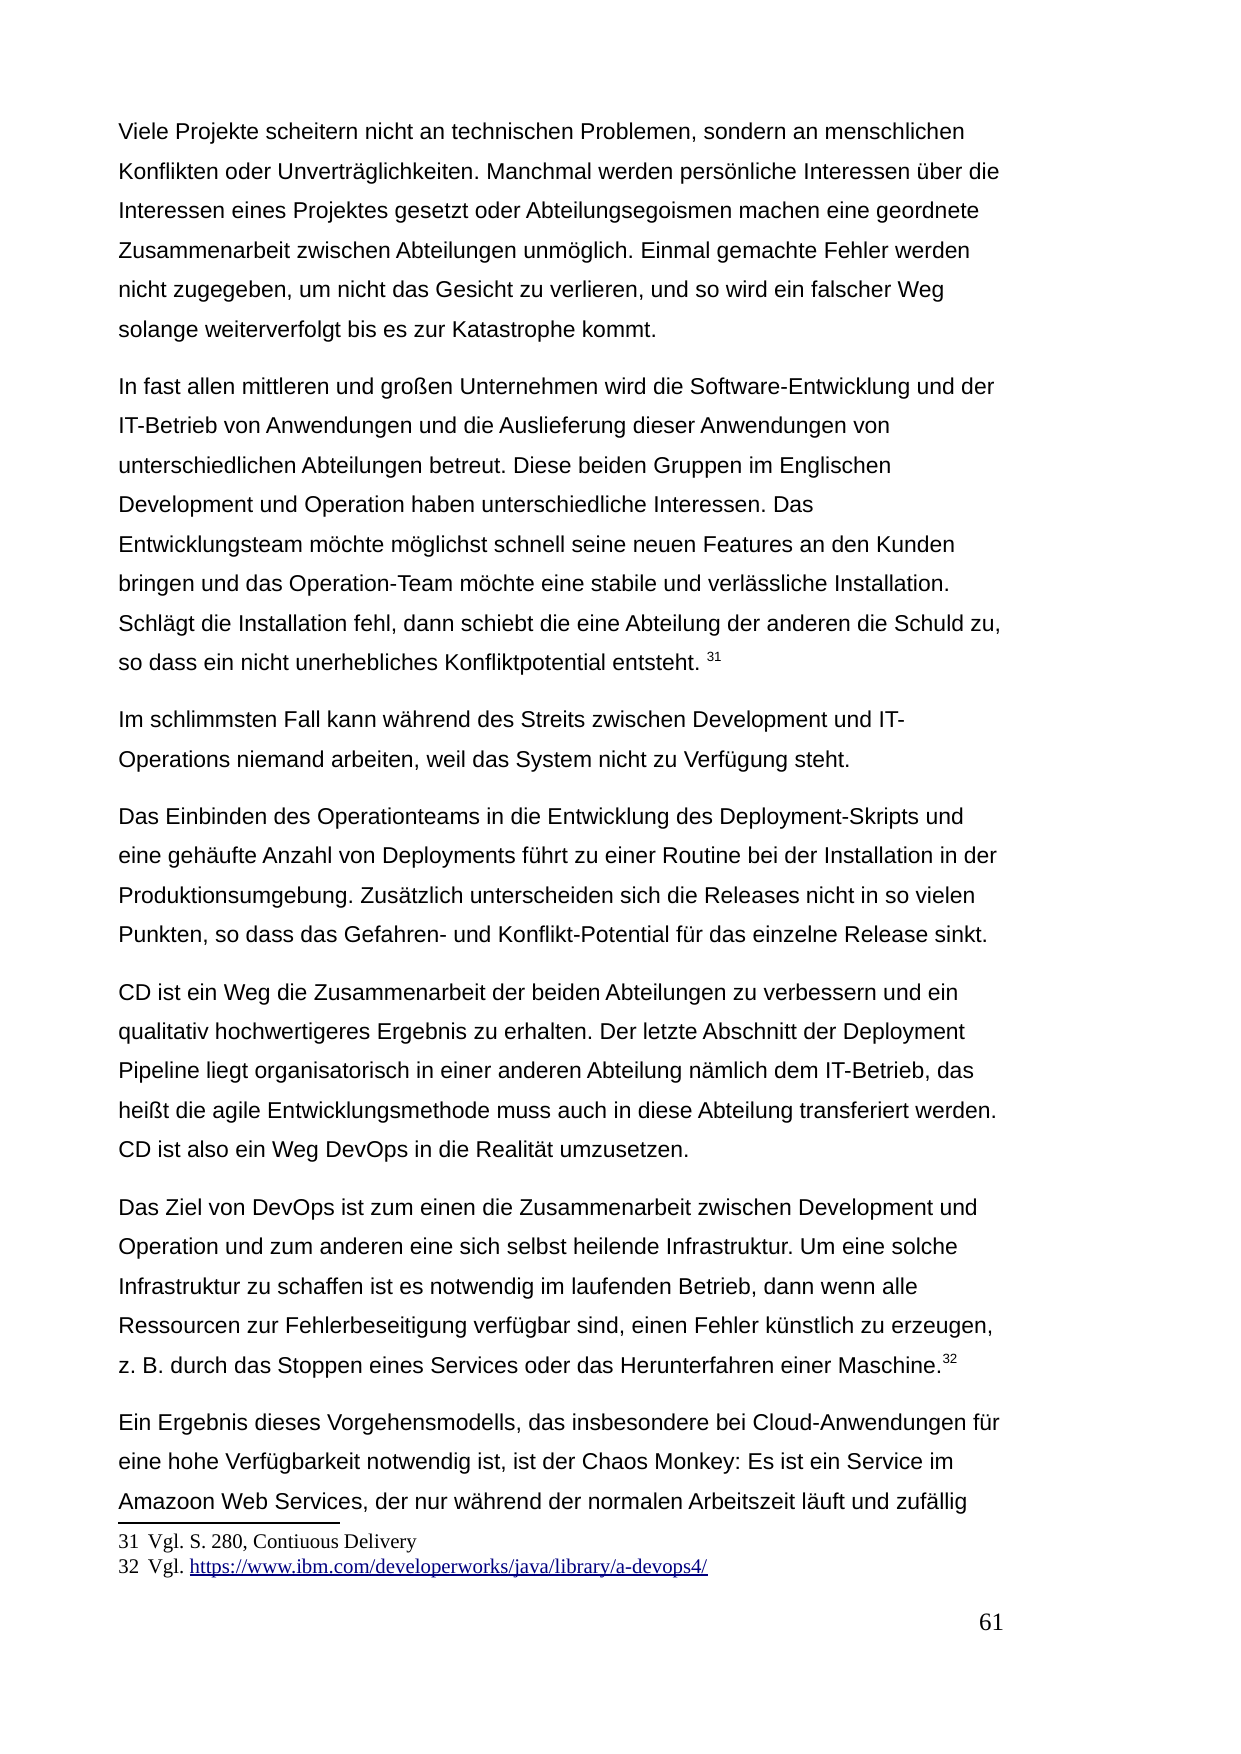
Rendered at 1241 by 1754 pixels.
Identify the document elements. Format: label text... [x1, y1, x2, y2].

text Vgl. S. 280, Contiuous Delivery [118, 1529, 1004, 1553]
text CD ist ein Weg die Zusammenarbeit der beiden Abteilungen zu verbessern und ein qualitativ hochwertigeres Ergebnis zu erhalten. Der letzte Abschnitt der Deployment Pipeline liegt organisatorisch in einer anderen Abteilung nämlich dem IT-Betrieb, das heißt die agile Entwicklungsmethode muss auch in diese Abteilung transferiert werden. CD ist also ein Weg DevOps in die Realität umzusetzen. [118, 978, 1004, 1163]
text In fast allen mittleren und großen Unternehmen wird die Software-Entwicklung und der IT-Betrieb von Anwendungen und die Auslieferung dieser Anwendungen von unterschiedlichen Abteilungen betreut. Diese beiden Gruppen im Englischen Development und Operation haben unterschiedliche Interessen. Das Entwicklungsteam möchte möglichst schnell seine neuen Features an den Kunden bringen und das Operation-Team möchte eine stabile und verlässliche Installation. Schlägt die Installation fehl, dann schiebt die eine Abteilung der anderen die Schuld zu, so dass ein nicht unerhebliches Konfliktpotential entsteht. [118, 373, 1004, 675]
text Viele Projekte scheitern nicht an technischen Problemen, sondern an menschlichen Konflikten oder Unverträglichkeiten. Manchmal werden persönliche Interessen über die Interessen eines Projektes gesetzt oder Abteilungsegoismen machen eine geordnete Zusammenarbeit zwischen Abteilungen unmöglich. Einmal gemachte Fehler werden nicht zugegeben, um nicht das Gesicht zu verlieren, und so wird ein falscher Weg solange weiterverfolgt bis es zur Katastrophe kommt. [118, 118, 1004, 342]
text Das Ziel von DevOps ist zum einen die Zusammenarbeit zwischen Development und Operation und zum anderen eine sich selbst heilende Infrastruktur. Um eine solche Infrastruktur zu schaffen ist es notwendig im laufenden Betrieb, dann wenn alle Ressourcen zur Fehlerbeseitigung verfügbar sind, einen Fehler künstlich zu erzeugen, z. B. durch das Stoppen eines Services oder das Herunterfahren einer Maschine. [118, 1194, 1004, 1378]
text Vgl. https://www.ibm.com/developerworks/java/library/a-devops4/ [118, 1553, 1004, 1578]
text Ein Ergebnis dieses Vorgehensmodells, das insbesondere bei Cloud-Anwendungen für eine hohe Verfügbarkeit notwendig ist, ist der Chaos Monkey: Es ist ein Service im Amazoon Web Services, der nur während der normalen Arbeitszeit läuft und zufällig [118, 1409, 1004, 1514]
text Im schlimmsten Fall kann während des Streits zwischen Development und IT-Operations niemand arbeiten, weil das System nicht zu Verfügung steht. [118, 706, 1004, 772]
text Das Einbinden des Operationteams in die Entwicklung des Deployment-Skripts und eine gehäufte Anzahl von Deployments führt zu einer Routine bei der Installation in der Produktionsumgebung. Zusätzlich unterscheiden sich die Releases nicht in so vielen Punkten, so dass das Gefahren- und Konflikt-Potential für das einzelne Release sinkt. [118, 803, 1004, 948]
